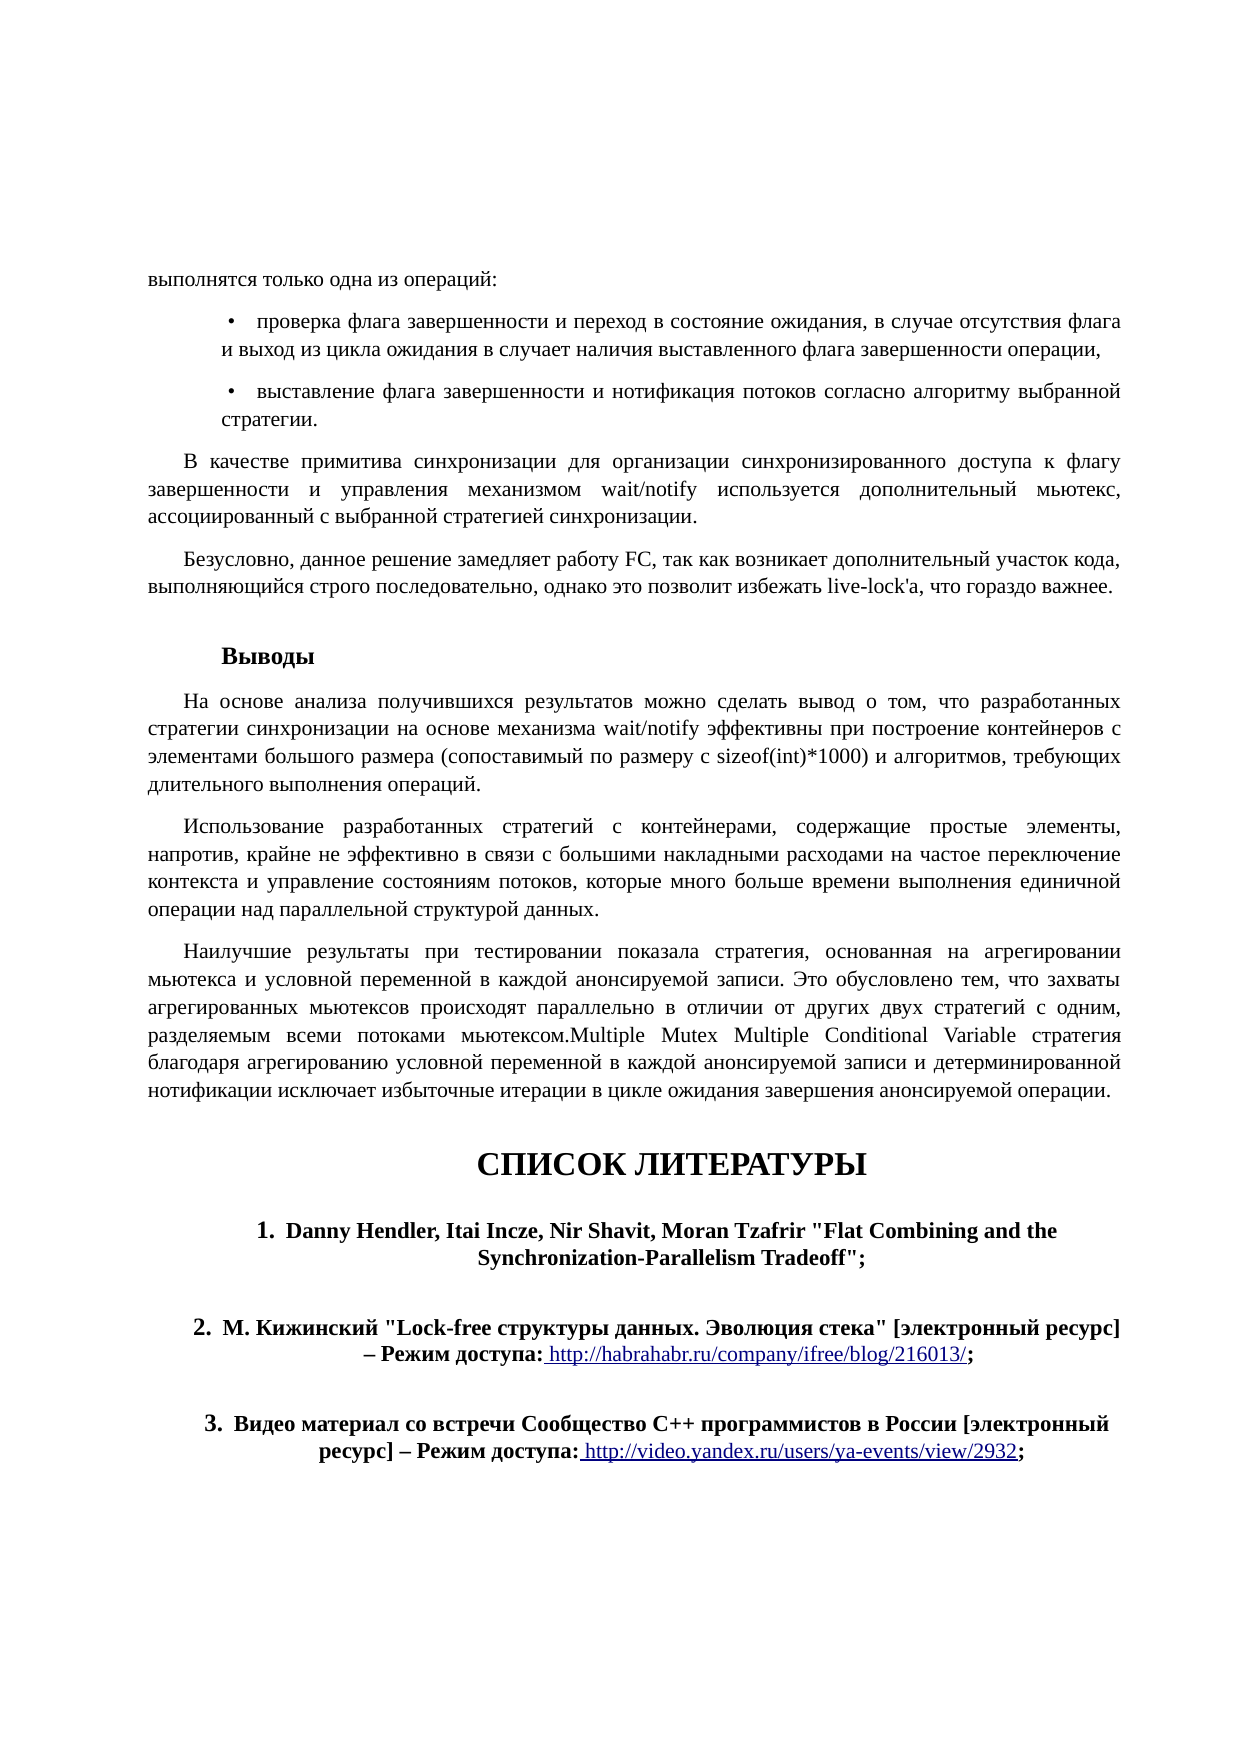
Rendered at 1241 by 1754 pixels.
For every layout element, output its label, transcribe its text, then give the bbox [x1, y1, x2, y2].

text На основе анализа получившихся результатов можно сделать вывод о том, что разработанных стратегии синхронизации на основе механизма wait/notify эффективны при построение контейнеров с элементами большого размера (сопоставимый по размеру с sizeof(int)*1000) и алгоритмов, требующих длительного выполнения операций. [148, 688, 1122, 796]
text выполнятся только одна из операций: [148, 266, 1122, 291]
text Использование разработанных стратегий с контейнерами, содержащие простые элементы, напротив, крайне не эффективно в связи с большими накладными расходами на частое переключение контекста и управление состояниям потоков, которые много больше времени выполнения единичной операции над параллельной структурой данных. [148, 813, 1122, 921]
text В качестве примитива синхронизации для организации синхронизированного доступа к флагу завершенности и управления механизмом wait/notify используется дополнительный мьютекс, ассоциированный с выбранной стратегией синхронизации. [148, 448, 1122, 529]
text Безусловно, данное решение замедляет работу FC, так как возникает дополнительный участок кода, выполняющийся строго последовательно, однако это позволит избежать live-lock'a, что гораздо важнее. [148, 546, 1122, 599]
text Наилучшие результаты при тестировании показала стратегия, основанная на агрегировании мьютекса и условной переменной в каждой анонсируемой записи. Это обусловлено тем, что захваты агрегированных мьютексов происходят параллельно в отличии от других двух стратегий с одним, разделяемым всеми потоками мьютексом.Multiple Mutex Multiple Conditional Variable стратегия благодаря агрегированию условной переменной в каждой анонсируемой записи и детерминированной нотификации исключает избыточные итерации в цикле ожидания завершения анонсируемой операции. [148, 938, 1122, 1102]
list Видео материал со встречи Сообщество C++ программистов в России [электронный ресурс] – Режим доступа: http://video.yandex.ru/users/ya-events/view/2932; [192, 1408, 1122, 1463]
list проверка флага завершенности и переход в состояние ожидания, в случае отсутствия флага и выход из цикла ожидания в случает наличия выставленного флага завершенности операции, [192, 308, 1122, 361]
list М. Кижинский "Lock-free структуры данных. Эволюция стека" [электронный ресурс] – Режим доступа: http://habrahabr.ru/company/ifree/blog/216013/; [192, 1312, 1122, 1367]
list Danny Hendler, Itai Incze, Nir Shavit, Moran Tzafrir "Flat Combining and the Synchronization-Parallelism Tradeoff"; [192, 1215, 1122, 1270]
subtitle СПИСОК ЛИТЕРАТУРЫ [192, 1144, 1122, 1183]
subtitle Выводы [192, 641, 1122, 669]
list выставление флага завершенности и нотификация потоков согласно алгоритму выбранной стратегии. [192, 378, 1122, 431]
